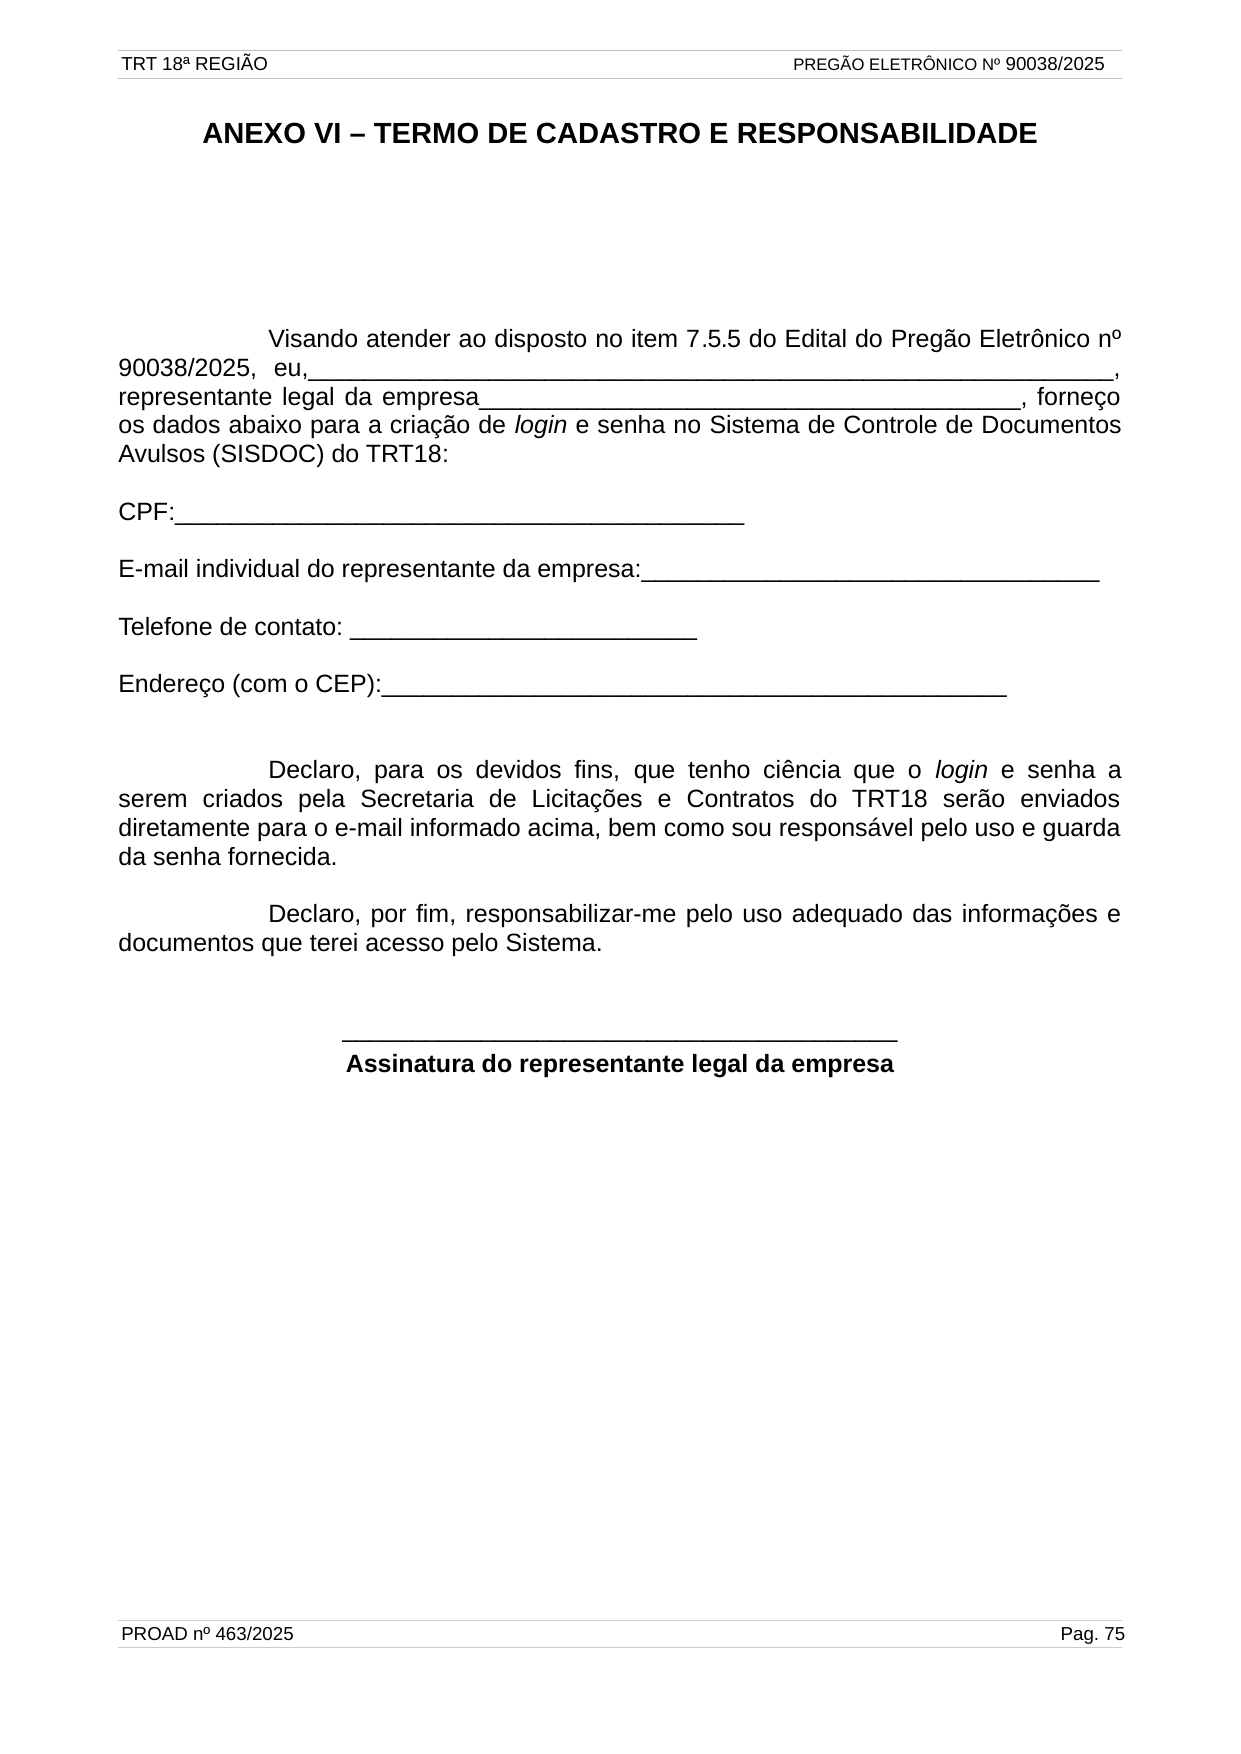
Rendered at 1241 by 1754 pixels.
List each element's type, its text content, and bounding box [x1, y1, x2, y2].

text Visando atender ao disposto no item 7.5.5 do Edital do Pregão Eletrônico nº 90038/2025, eu,__________________________________________________________, representante legal da empresa_______________________________________, forneço os dados abaixo para a criação de login e senha no Sistema de Controle de Documentos Avulsos (SISDOC) do TRT18: [118, 324, 1122, 468]
text E-mail individual do representante da empresa:_________________________________ [118, 554, 1122, 583]
text ANEXO VI – TERMO DE CADASTRO E RESPONSABILIDADE [118, 116, 1122, 149]
text CPF:_________________________________________ [118, 497, 1122, 525]
text ________________________________________ [118, 1014, 1122, 1043]
text Assinatura do representante legal da empresa [118, 1043, 1122, 1078]
text Telefone de contato: _________________________ [118, 612, 1122, 640]
text Endereço (com o CEP):_____________________________________________ [118, 669, 1122, 698]
text Declaro, para os devidos fins, que tenho ciência que o login e senha a serem criados pela Secretaria de Licitações e Contratos do TRT18 serão enviados diretamente para o e-mail informado acima, bem como sou responsável pelo uso e guarda da senha fornecida. [118, 755, 1122, 870]
text Declaro, por fim, responsabilizar-me pelo uso adequado das informações e documentos que terei acesso pelo Sistema. [118, 899, 1122, 957]
